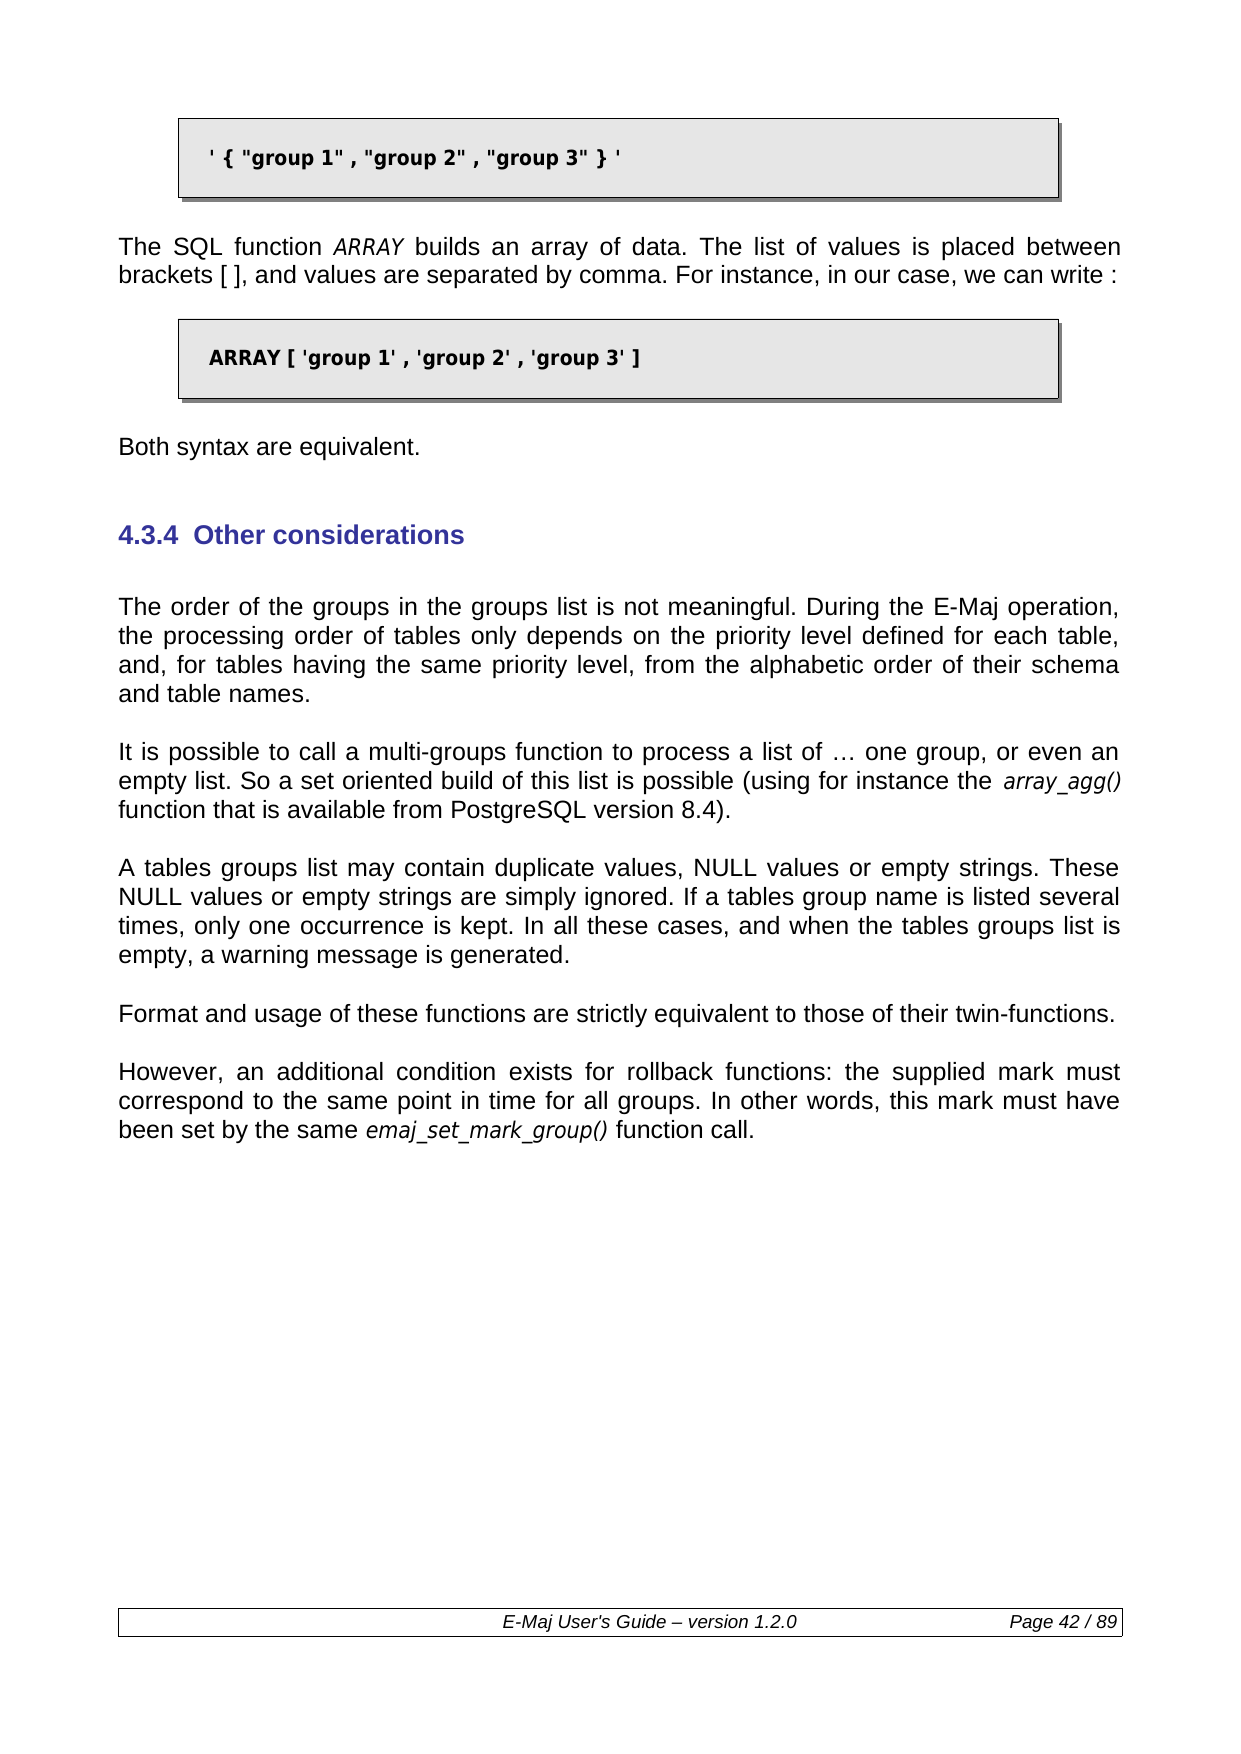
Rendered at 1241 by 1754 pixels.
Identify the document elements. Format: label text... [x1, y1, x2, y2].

text It is possible to call a multi-groups function to process a list of … one group, or even an empty list. So a set oriented build of this list is possible (using for instance the array_agg() function that is available from PostgreSQL version 8.4). [118, 737, 1122, 824]
text A tables groups list may contain duplicate values, NULL values or empty strings. These NULL values or empty strings are simply ignored. If a tables group name is listed several times, only one occurrence is kept. In all these cases, and when the tables groups list is empty, a warning message is generated. [118, 853, 1122, 969]
text Both syntax are equivalent. [118, 432, 1122, 461]
text ' { "group 1" , "group 2" , "group 3" } ' [179, 143, 1058, 167]
text Format and usage of these functions are strictly equivalent to those of their twin-functions. [118, 998, 1122, 1027]
text The order of the groups in the groups list is not meaningful. During the E-Maj operation, the processing order of tables only depends on the priority level defined for each table, and, for tables having the same priority level, from the alphabetic order of their schema and table names. [118, 592, 1122, 708]
subtitle Other considerations [118, 519, 1122, 550]
text ARRAY [ 'group 1' , 'group 2' , 'group 3' ] [179, 343, 1058, 367]
text However, an additional condition exists for rollback functions: the supplied mark must correspond to the same point in time for all groups. In other words, this mark must have been set by the same emaj_set_mark_group() function call. [118, 1057, 1122, 1144]
text The SQL function ARRAY builds an array of data. The list of values is placed between brackets [ ], and values are separated by comma. For instance, in our case, we can write : [118, 231, 1122, 289]
